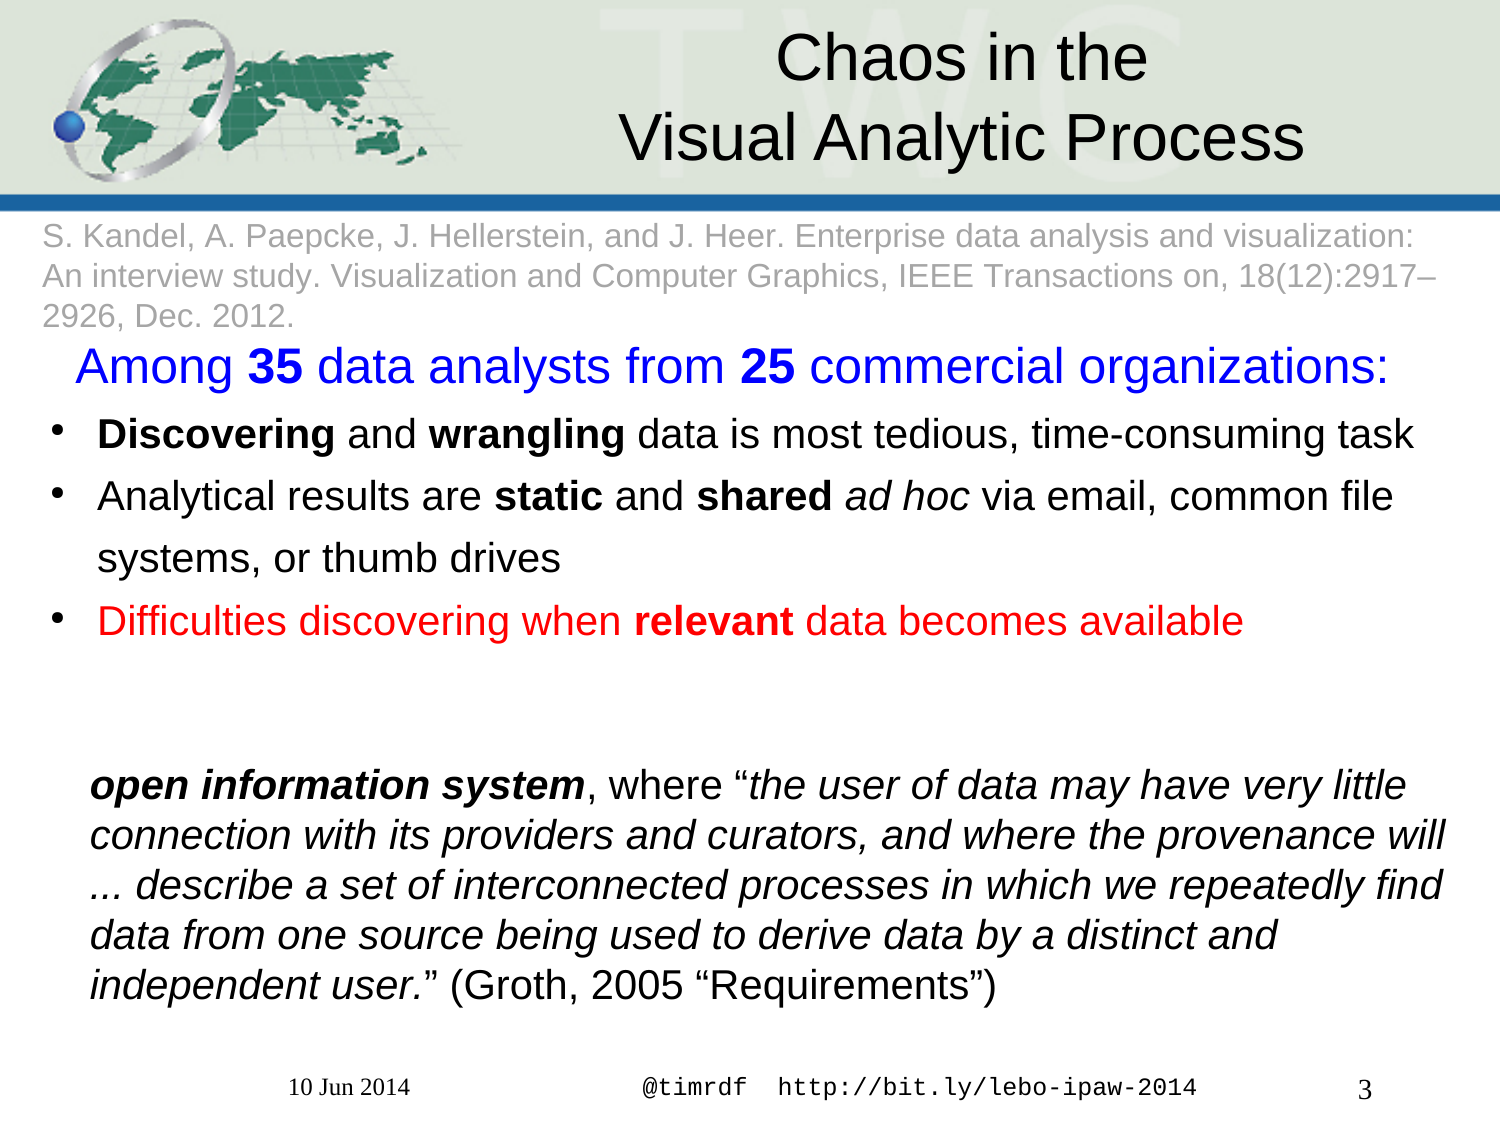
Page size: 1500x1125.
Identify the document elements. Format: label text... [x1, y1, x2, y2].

picture [0, 0, 1500, 212]
text_box Among 35 data analysts from 25 commercial organizations: Discovering and wrangling data is most tedious, time-consuming task Analytical results are static and shared ad hoc via email, common file systems, or thumb drives Difficulties discovering when relevant data becomes available [35, 342, 1431, 870]
title Chaos in the Visual Analytic Process [424, 0, 1500, 188]
text_box S. Kandel, A. Paepcke, J. Hellerstein, and J. Heer. Enterprise data analysis and visualization: An interview study. Visualization and Computer Graphics, IEEE Transactions on, 18(12):2917–2926, Dec. 2012. [27, 206, 1469, 342]
text_box open information system, where “the user of data may have very little connection with its providers and curators, and where the provenance will ... describe a set of interconnected processes in which we repeatedly find data from one source being used to derive data by a distinct and independent user.” (Groth, 2005 “Requirements”) [75, 750, 1471, 1066]
